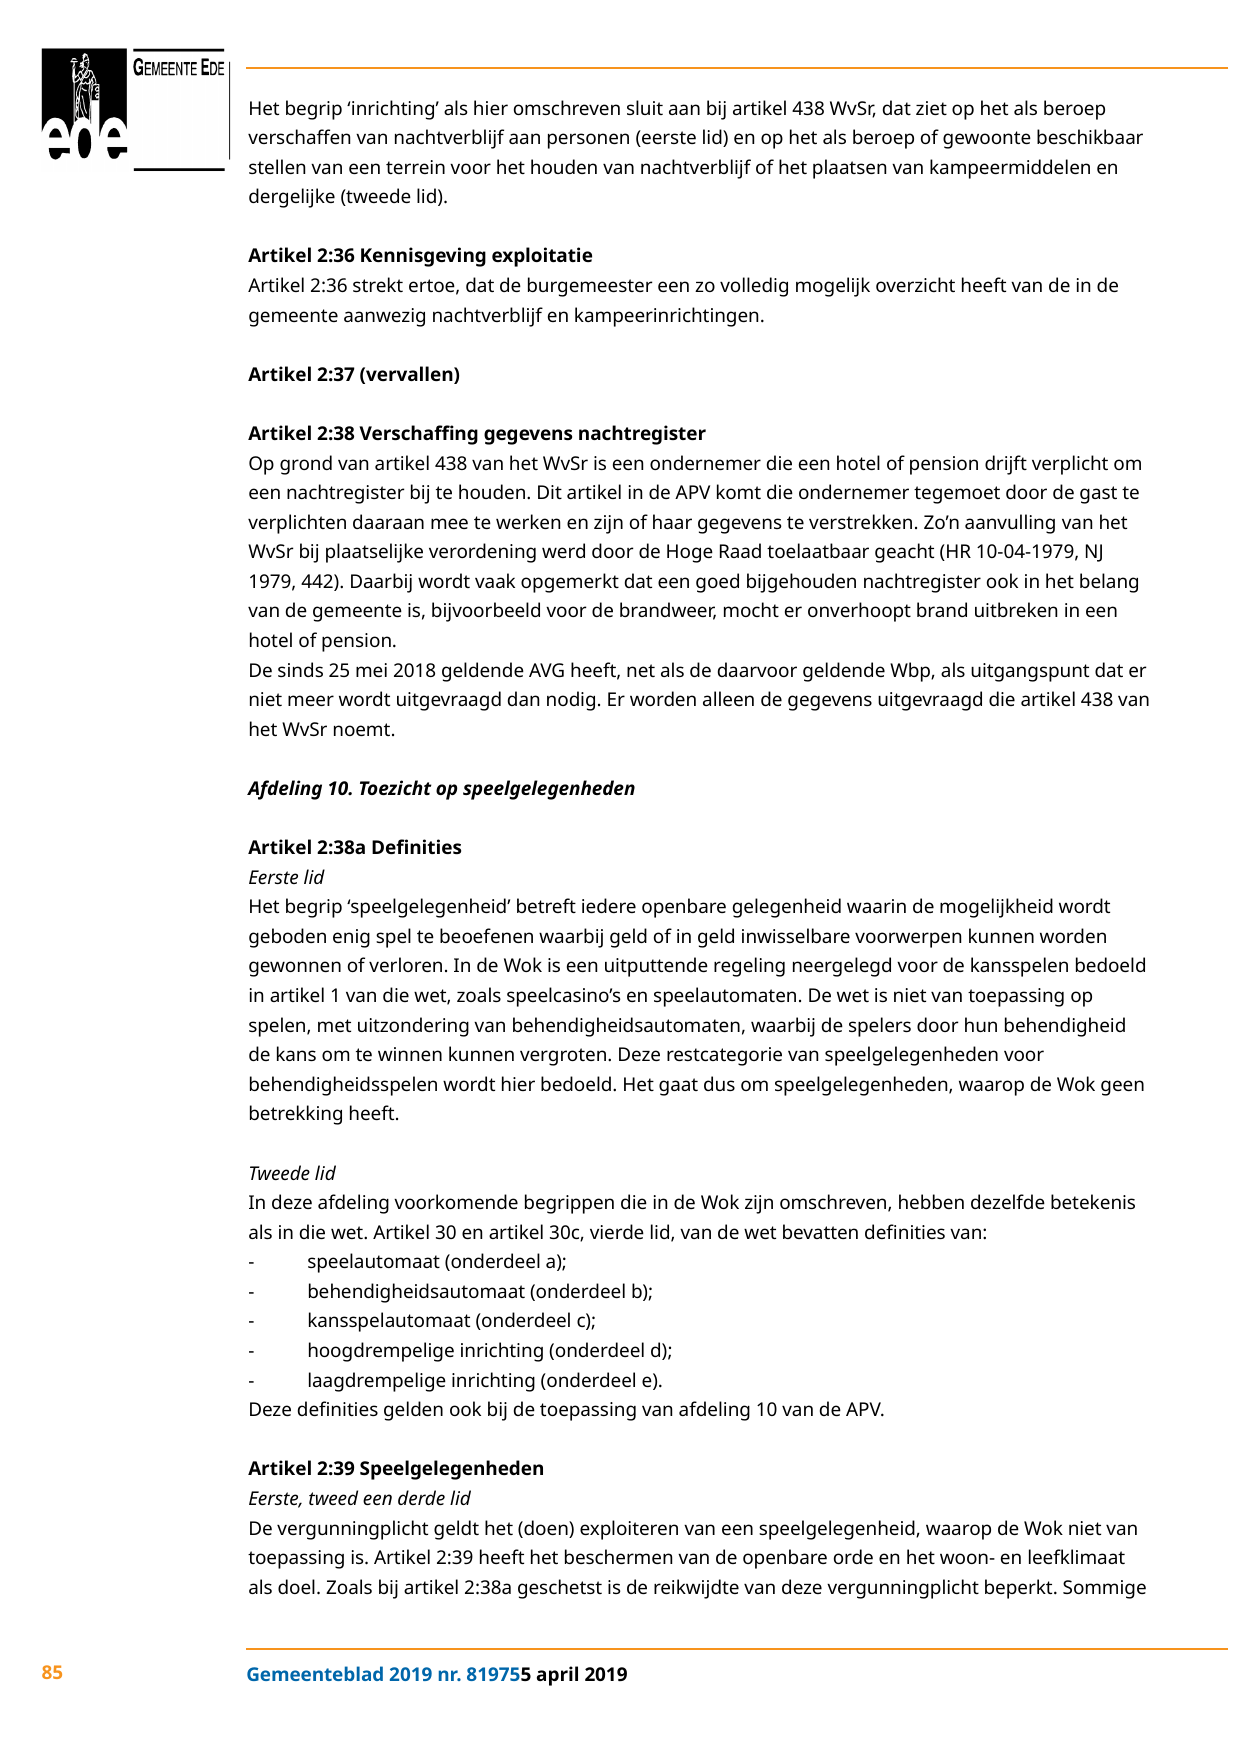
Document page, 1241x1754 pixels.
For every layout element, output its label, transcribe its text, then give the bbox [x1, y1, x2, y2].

text Op grond van artikel 438 van het WvSr is een ondernemer die een hotel of pension drijft verplicht om een nachtregister bij te houden. Dit artikel in de APV komt die ondernemer tegemoet door de gast te verplichten daaraan mee te werken en zijn of haar gegevens te verstrekken. Zo’n aanvulling van het WvSr bij plaatselijke verordening werd door de Hoge Raad toelaatbaar geacht (HR 10-04-1979, NJ 1979, 442). Daarbij wordt vaak opgemerkt dat een goed bijgehouden nachtregister ook in het belang van de gemeente is, bijvoorbeeld voor de brandweer, mocht er onverhoopt brand uitbreken in een hotel of pension. [248, 450, 1152, 653]
text Artikel 2:36 strekt ertoe, dat de burgemeester een zo volledig mogelijk overzicht heeft van de in de gemeente aanwezig nachtverblijf en kampeerinrichtingen. [248, 272, 1152, 328]
text De vergunningplicht geldt het (doen) exploiteren van een speelgelegenheid, waarop de Wok niet van toepassing is. Artikel 2:39 heeft het beschermen van de openbare orde en het woon- en leefklimaat als doel. Zoals bij artikel 2:38a geschetst is de reikwijdte van deze vergunningplicht beperkt. Sommige [248, 1515, 1152, 1600]
list behendigheidsautomaat (onderdeel b); [248, 1278, 1152, 1304]
text De sinds 25 mei 2018 geldende AVG heeft, net als de daarvoor geldende Wbp, als uitgangspunt dat er niet meer wordt uitgevraagd dan nodig. Er worden alleen de gegevens uitgevraagd die artikel 438 van het WvSr noemt. [248, 657, 1152, 742]
list kansspelautomaat (onderdeel c); [248, 1308, 1152, 1333]
text Het begrip ‘inrichting’ als hier omschreven sluit aan bij artikel 438 WvSr, dat ziet op het als beroep verschaffen van nachtverblijf aan personen (eerste lid) en op het als beroep of gewoonte beschikbaar stellen van een terrein voor het houden van nachtverblijf of het plaatsen van kampeermiddelen en dergelijke (tweede lid). [248, 95, 1152, 209]
text Deze definities gelden ook bij de toepassing van afdeling 10 van de APV. [248, 1396, 1152, 1422]
text Artikel 2:38 Verschaffing gegevens nachtregister [248, 420, 1152, 446]
text In deze afdeling voorkomende begrippen die in de Wok zijn omschreven, hebben dezelfde betekenis als in die wet. Artikel 30 en artikel 30c, vierde lid, van de wet bevatten definities van: [248, 1189, 1152, 1245]
text Artikel 2:39 Speelgelegenheden [248, 1456, 1152, 1481]
text Eerste, tweed een derde lid [248, 1485, 1152, 1511]
list laagdrempelige inrichting (onderdeel e). [248, 1367, 1152, 1393]
list speelautomaat (onderdeel a); [248, 1248, 1152, 1274]
picture [41, 47, 231, 172]
text Afdeling 10. Toezicht op speelgelegenheden [248, 775, 1152, 801]
text Het begrip ‘speelgelegenheid’ betreft iedere openbare gelegenheid waarin de mogelijkheid wordt geboden enig spel te beoefenen waarbij geld of in geld inwisselbare voorwerpen kunnen worden gewonnen of verloren. In de Wok is een uitputtende regeling neergelegd voor de kansspelen bedoeld in artikel 1 van die wet, zoals speelcasino’s en speelautomaten. De wet is niet van toepassing op spelen, met uitzondering van behendigheidsautomaten, waarbij de spelers door hun behendigheid de kans om te winnen kunnen vergroten. Deze restcategorie van speelgelegenheden voor behendigheidsspelen wordt hier bedoeld. Het gaat dus om speelgelegenheden, waarop de Wok geen betrekking heeft. [248, 893, 1152, 1126]
text Tweede lid [248, 1160, 1152, 1186]
text Artikel 2:38a Definities [248, 834, 1152, 860]
text Artikel 2:36 Kennisgeving exploitatie [248, 243, 1152, 268]
text Eerste lid [248, 864, 1152, 890]
text Artikel 2:37 (vervallen) [248, 361, 1152, 387]
list hoogdrempelige inrichting (onderdeel d); [248, 1337, 1152, 1363]
